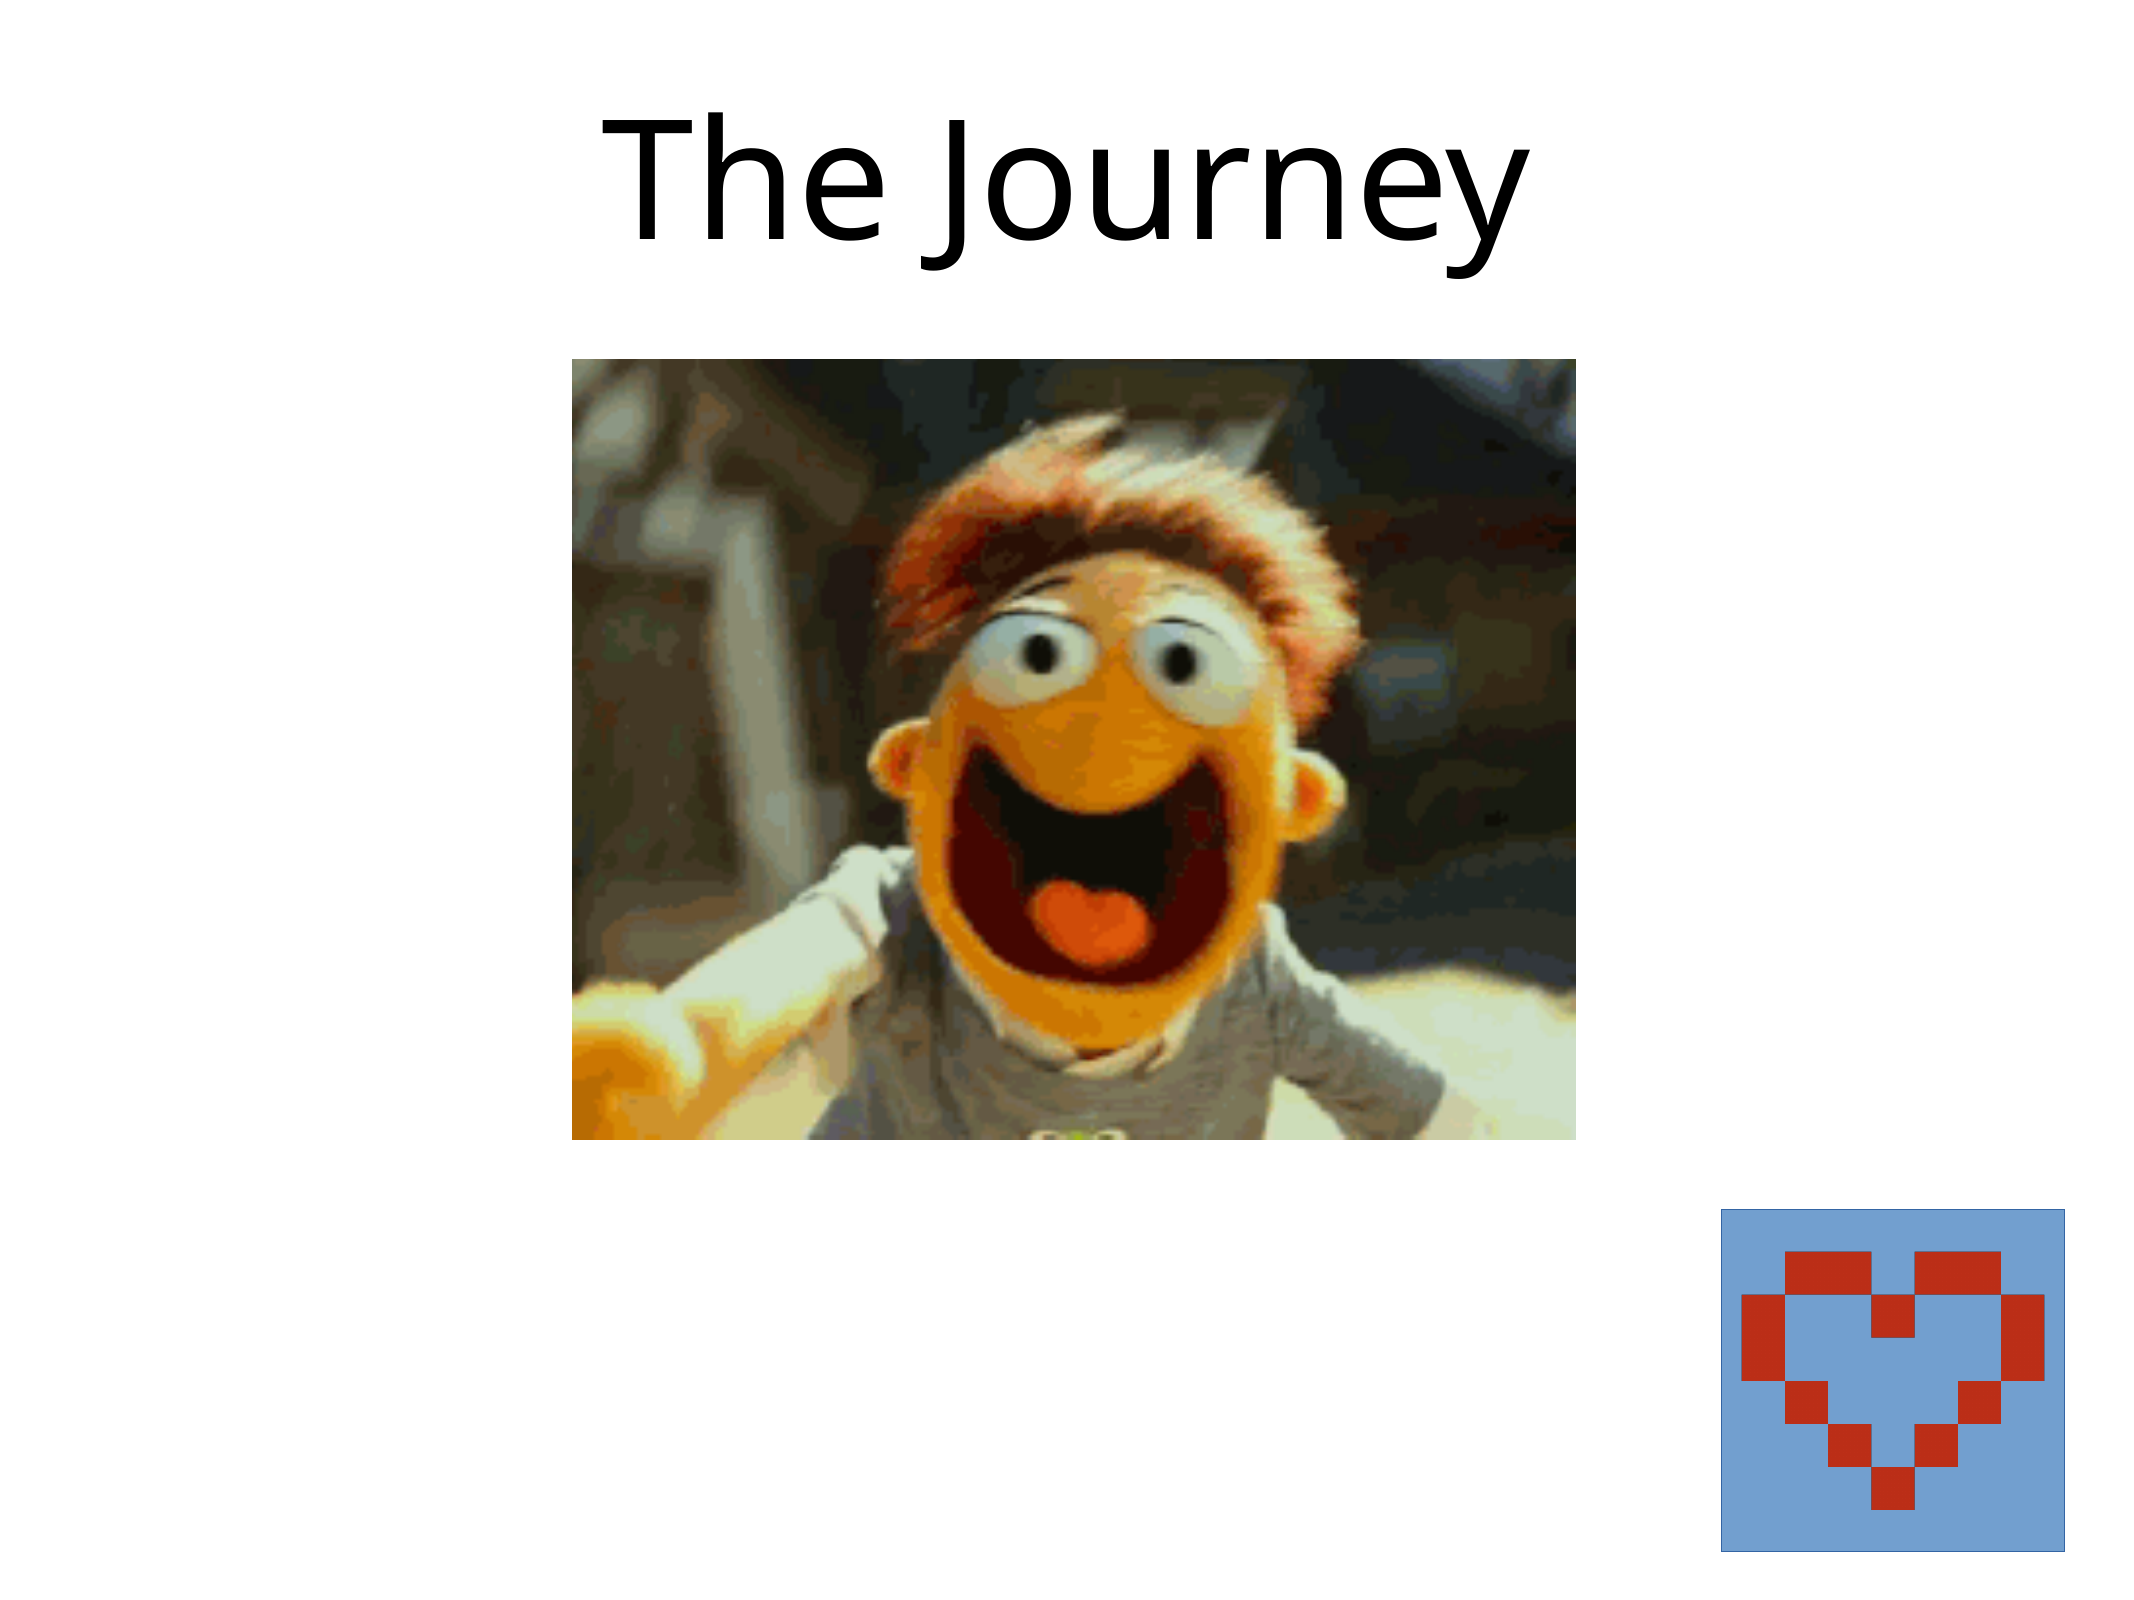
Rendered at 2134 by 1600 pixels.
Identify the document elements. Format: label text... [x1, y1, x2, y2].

picture [1721, 1209, 2065, 1552]
text_box The Journey [208, 54, 1926, 845]
picture [572, 359, 1576, 1141]
